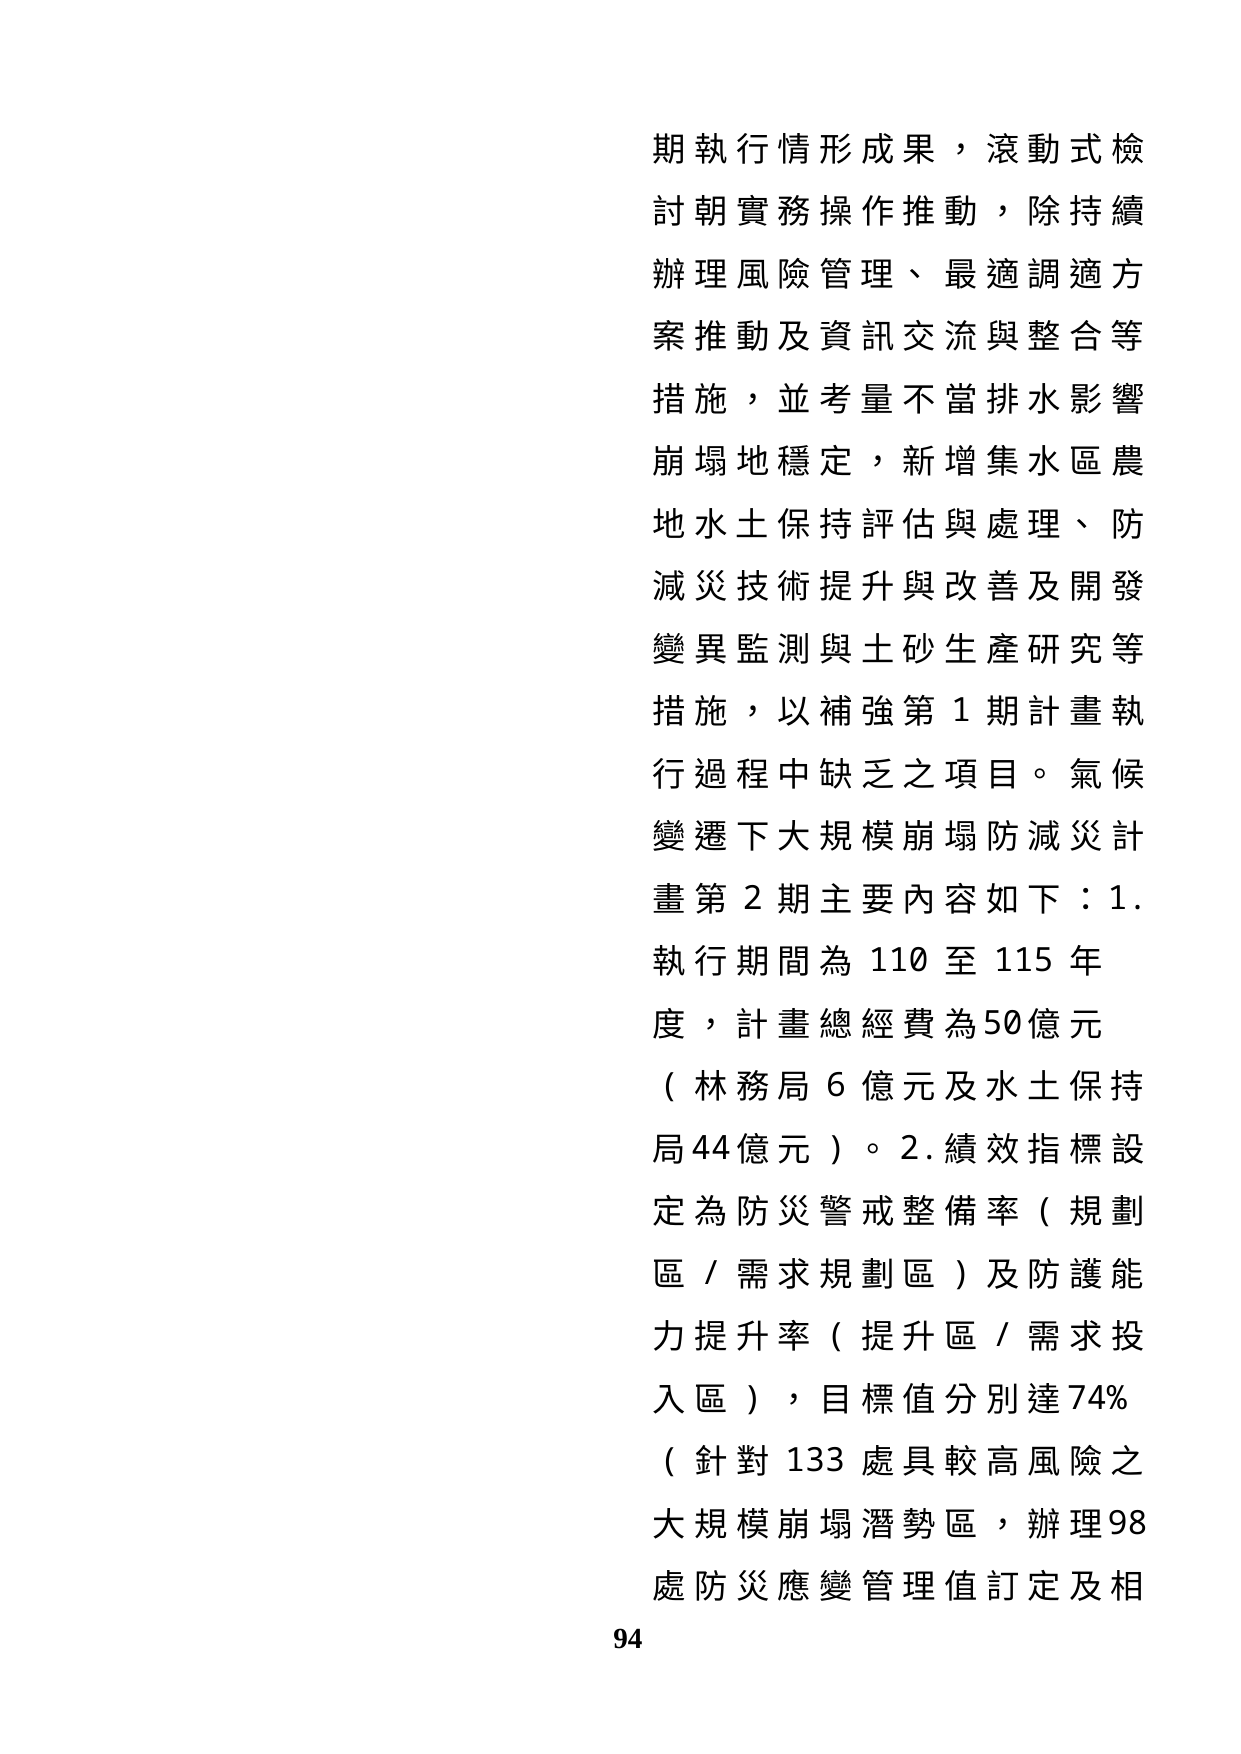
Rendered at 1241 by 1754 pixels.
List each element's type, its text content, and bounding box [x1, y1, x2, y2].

list 期執行情形成果，滾動式檢討朝實務操作推動，除持續辦理風險管理、最適調適方案推動及資訊交流與整合等措施，並考量不當排水影響崩塌地穩定，新增集水區農地水土保持評估與處理、防減災技術提升與改善及開發變異監測與土砂生產研究等措施，以補強第1期計畫執行過程中缺乏之項目。氣候變遷下大規模崩塌防減災計畫第2期主要內容如下：1.執行期間為110至115年度，計畫總經費為50億元(林務局6億元及水土保持局44億元)。2.績效指標設定為防災警戒整備率(規劃區/需求規劃區)及防護能力提升率(提升區/需求投入區)，目標值分別達74%(針對133處具較高風險之大規模崩塌潛勢區，辦理98處防災應變管理值訂定及相 [430, 105, 1148, 1605]
